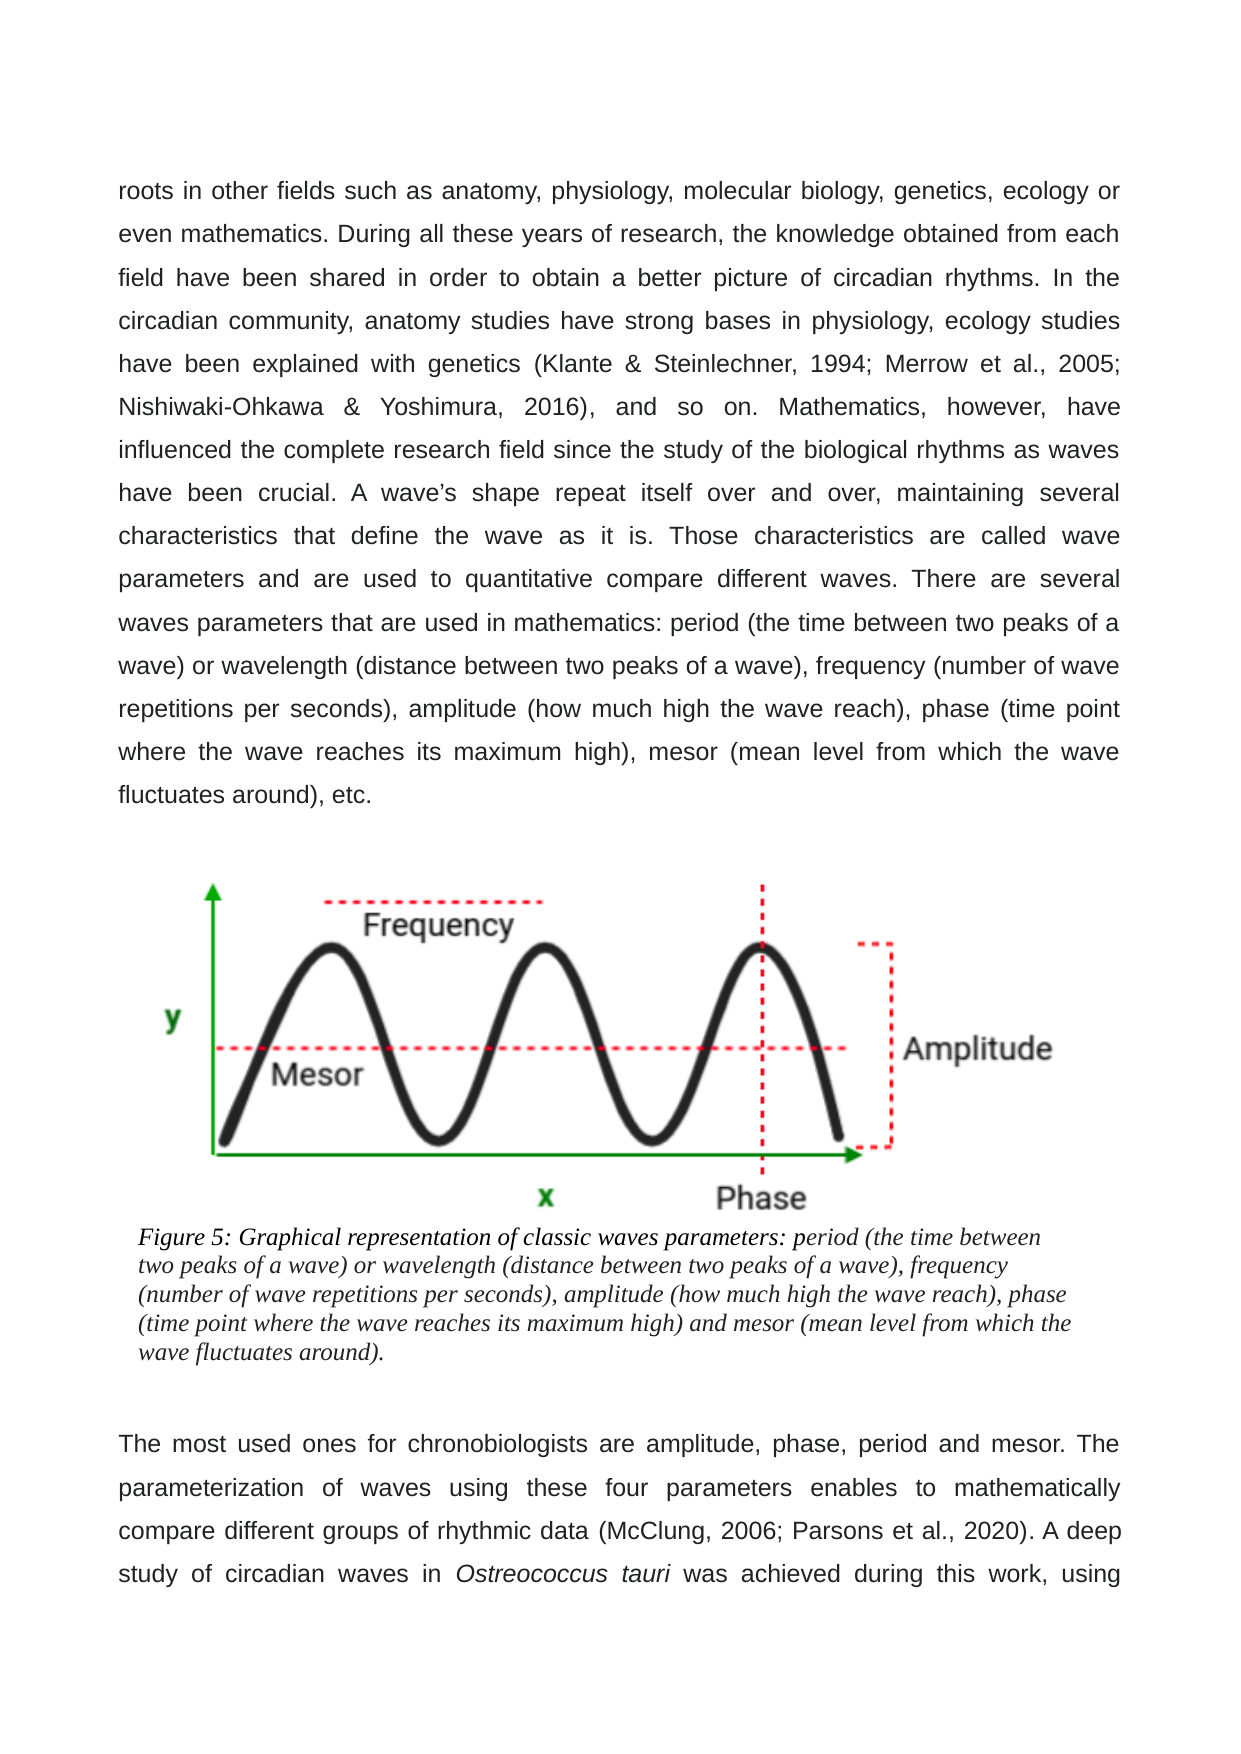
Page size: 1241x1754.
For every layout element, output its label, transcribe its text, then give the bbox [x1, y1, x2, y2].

text Figure 5: Graphical representation of classic waves parameters: period (the time between two peaks of a wave) or wavelength (distance between two peaks of a wave), frequency (number of wave repetitions per seconds), amplitude (how much high the wave reach), phase (time point where the wave reaches its maximum high) and mesor (mean level from which the wave fluctuates around). [138, 873, 1083, 1366]
picture [356, 1106, 912, 1222]
text The most used ones for chronobiologists are amplitude, phase, period and mesor. The parameterization of waves using these four parameters enables to mathematically compare different groups of rhythmic data (McClung, 2006; Parsons et al., 2020)⁠⁠. A deep study of circadian waves in Ostreococcus tauri was achieved during this work, using [118, 1429, 1122, 1587]
text roots in other fields such as anatomy, physiology, molecular biology, genetics, ecology or even mathematics. During all these years of research, the knowledge obtained from each field have been shared in order to obtain a better picture of circadian rhythms. In the circadian community, anatomy studies have strong bases in physiology, ecology studies have been explained with genetics (Klante & Steinlechner, 1994; Merrow et al., 2005; Nishiwaki-Ohkawa & Yoshimura, 2016)⁠, and so on. Mathematics, however, have influenced the complete research field since the study of the biological rhythms as waves have been crucial. A wave’s shape repeat itself over and over, maintaining several characteristics that define the wave as it is. Those characteristics are called wave parameters and are used to quantitative compare different waves. There are several waves parameters that are used in mathematics: period (the time between two peaks of a wave) or wavelength (distance between two peaks of a wave), frequency (number of wave repetitions per seconds), amplitude (how much high the wave reach), phase (time point where the wave reaches its maximum high), mesor (mean level from which the wave fluctuates around), etc. [118, 176, 1122, 809]
